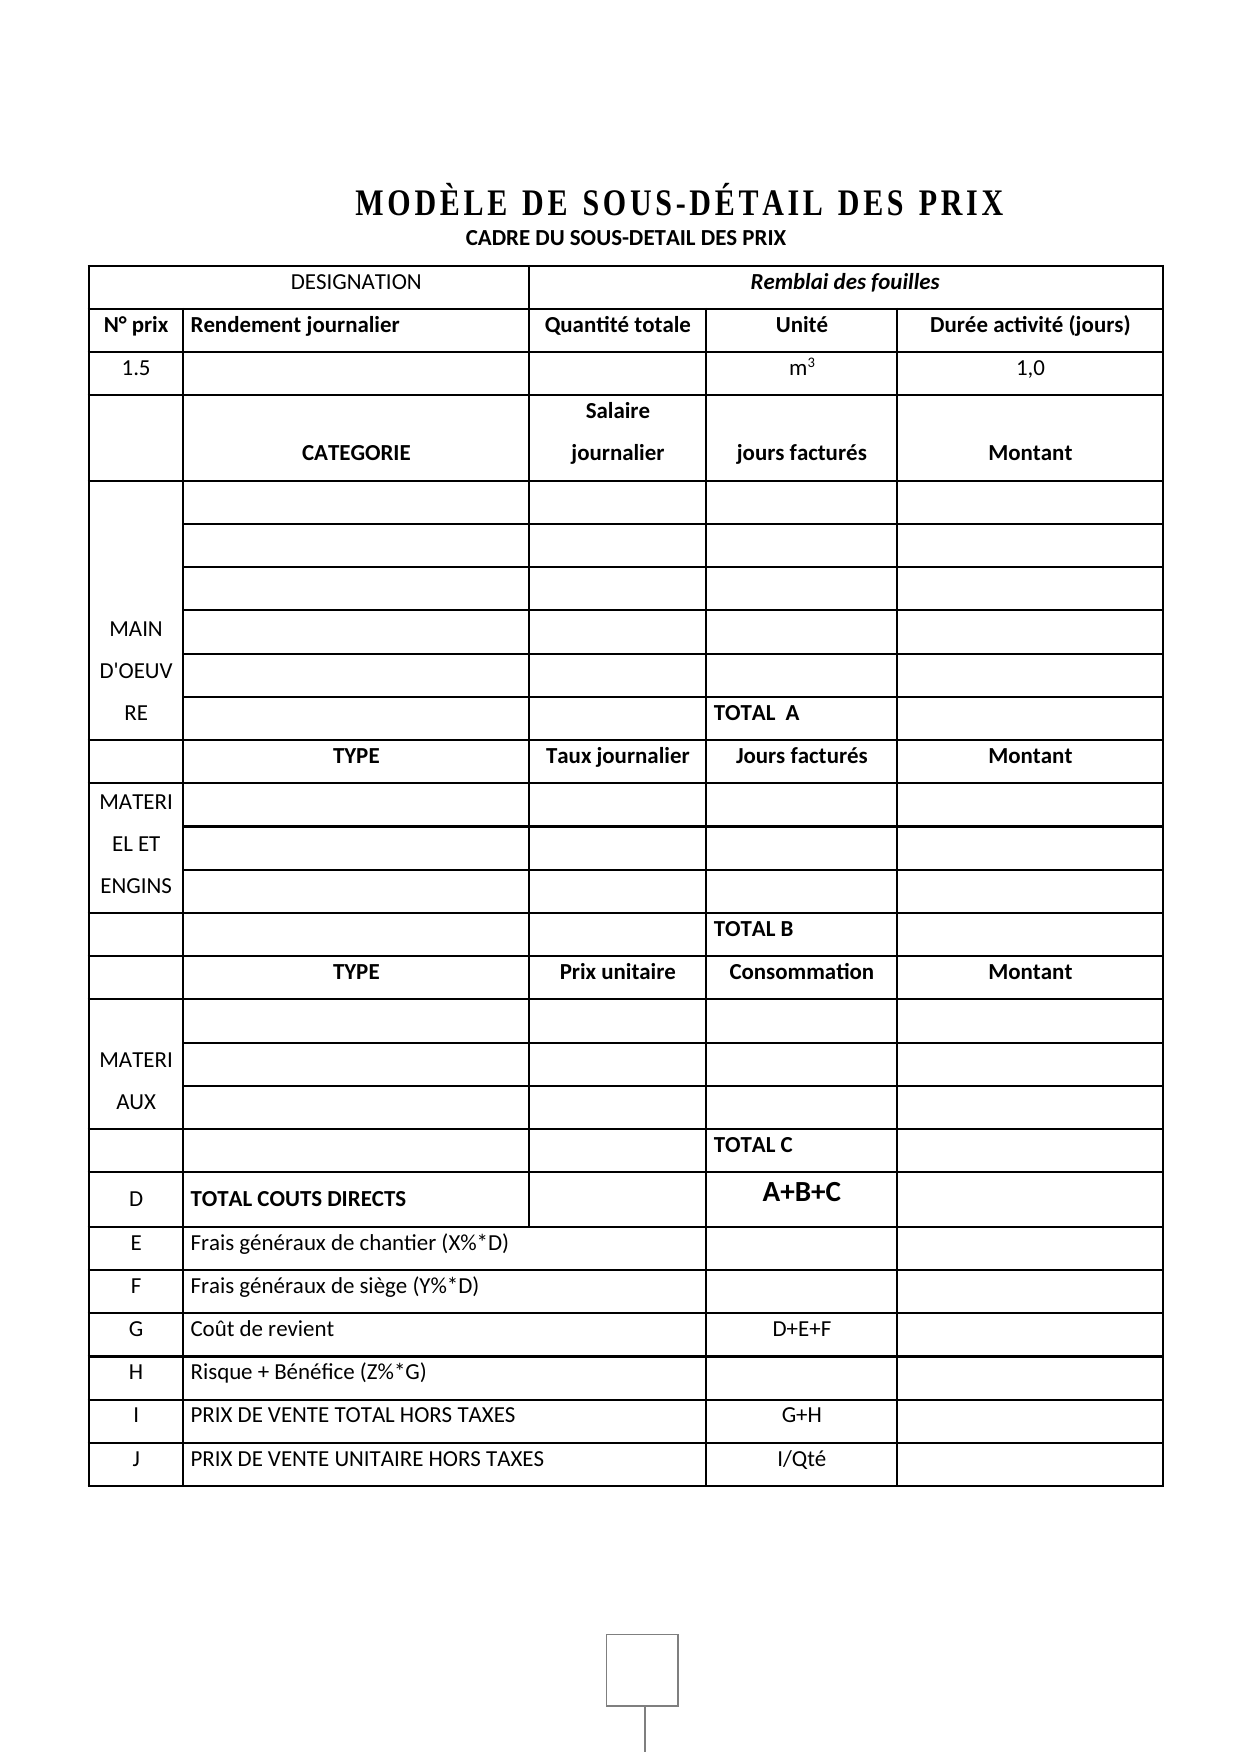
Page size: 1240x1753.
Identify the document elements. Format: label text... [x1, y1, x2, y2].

table_cell [530, 914, 705, 955]
table_cell Rendement journalier [184, 310, 528, 351]
table_cell [707, 1000, 896, 1042]
table_cell [530, 353, 705, 394]
table_cell [707, 784, 896, 825]
table_cell [898, 1000, 1162, 1042]
table_cell Prix unitaire [530, 957, 705, 998]
table_cell [707, 1087, 896, 1128]
table_cell TOTAL A [707, 698, 896, 739]
table_cell I/Qté [707, 1444, 896, 1485]
table_cell [530, 784, 705, 825]
table_cell E [90, 1228, 182, 1269]
table_cell [898, 1401, 1162, 1442]
table_cell [550, 1173, 705, 1226]
table_cell [898, 1173, 1162, 1226]
table_cell PRIX DE VENTE TOTAL HORS TAXES [184, 1401, 705, 1442]
table_cell Unité [707, 310, 896, 351]
table_cell [898, 1444, 1162, 1485]
table_cell [184, 1044, 528, 1085]
table_cell [898, 1087, 1162, 1128]
table_cell [898, 1130, 1162, 1171]
table_cell jours facturés [707, 396, 896, 479]
table_cell [707, 1228, 896, 1269]
table_cell [898, 1358, 1162, 1398]
table_cell [898, 828, 1162, 869]
table_cell MAIN D'OEUVRE [90, 482, 182, 739]
table_cell [898, 914, 1162, 955]
table_cell [707, 1044, 896, 1085]
table_cell [898, 698, 1162, 739]
table_cell [530, 568, 705, 609]
table_cell [90, 914, 182, 955]
table_cell G [90, 1314, 182, 1355]
table_cell [707, 871, 896, 912]
table_cell [898, 871, 1162, 912]
table_cell TOTAL B [707, 914, 896, 955]
table_header CADRE DU SOUS-DETAIL DES PRIX [89, 224, 1163, 265]
table_cell PRIX DE VENTE UNITAIRE HORS TAXES [184, 1444, 705, 1485]
table_cell [898, 525, 1162, 566]
table_cell [530, 482, 705, 523]
table_cell Frais généraux de chantier (X%*D) [184, 1228, 705, 1269]
table_cell D+E+F [707, 1314, 896, 1355]
table_cell [90, 396, 182, 479]
table_cell Frais généraux de siège (Y%*D) [184, 1271, 705, 1312]
table_cell [184, 1000, 528, 1042]
table_cell [898, 482, 1162, 523]
table_cell [530, 611, 705, 652]
table_cell 1.5 [90, 353, 182, 394]
table_cell m3 [707, 353, 896, 394]
table_cell [184, 482, 528, 523]
table_cell [90, 267, 183, 308]
table_cell [530, 655, 705, 696]
table_cell [707, 482, 896, 523]
table_cell TOTAL COUTS DIRECTS [184, 1173, 528, 1226]
table_cell [530, 1044, 705, 1085]
table_cell [898, 1228, 1162, 1269]
table_cell Coût de revient [184, 1314, 705, 1355]
table_cell Remblai des fouilles [530, 267, 1162, 308]
table_cell [184, 698, 528, 739]
table_cell Salaire journalier [530, 396, 705, 479]
table_cell Risque + Bénéfice (Z%*G) [184, 1358, 705, 1398]
table_cell Montant [898, 957, 1162, 998]
table_cell [550, 1087, 705, 1128]
table_cell [530, 1000, 705, 1042]
table_cell [898, 568, 1162, 609]
table_cell [90, 957, 182, 998]
table_cell [90, 741, 182, 782]
table_cell TOTAL C [707, 1130, 896, 1171]
table_cell [184, 871, 528, 912]
table_cell Consommation [707, 957, 896, 998]
table_cell [90, 1130, 182, 1171]
table_cell [184, 525, 528, 566]
table_cell [898, 655, 1162, 696]
table_cell Durée activité (jours) [898, 310, 1162, 351]
table_cell Jours facturés [707, 741, 896, 782]
table_cell D [90, 1173, 182, 1226]
table_cell [530, 1173, 550, 1226]
text Modèle de sous-détail des prix [118, 180, 1240, 223]
table_cell [707, 611, 896, 652]
table_cell [184, 611, 528, 652]
table_cell [898, 611, 1162, 652]
table_cell [184, 828, 528, 869]
table_cell [184, 353, 528, 394]
table_cell [530, 828, 705, 869]
table_cell [707, 568, 896, 609]
table_cell DESIGNATION [183, 267, 528, 308]
table_cell J [90, 1444, 182, 1485]
table_cell [530, 698, 705, 739]
table_cell [530, 1130, 705, 1171]
table_cell [707, 1271, 896, 1312]
table_cell H [90, 1358, 182, 1398]
table_cell Taux journalier [530, 741, 705, 782]
table_cell [707, 1358, 896, 1398]
table_cell A+B+C [707, 1173, 896, 1226]
table_cell [184, 914, 528, 955]
table_cell [530, 525, 705, 566]
table_cell Quantité totale [530, 310, 705, 351]
table_cell [707, 655, 896, 696]
table_cell N° prix [90, 310, 182, 351]
table_cell [707, 828, 896, 869]
table_cell Montant [898, 741, 1162, 782]
table_cell I [90, 1401, 182, 1442]
table_cell G+H [707, 1401, 896, 1442]
table_cell [184, 784, 528, 825]
table_cell [898, 784, 1162, 825]
table_cell [184, 1130, 528, 1171]
table_cell CATEGORIE [184, 396, 528, 479]
table_cell [184, 568, 528, 609]
table_cell [530, 871, 705, 912]
table_cell 1,0 [898, 353, 1162, 394]
table_cell [707, 525, 896, 566]
table_cell [898, 1314, 1162, 1355]
table_cell Montant [898, 396, 1162, 479]
table_cell F [90, 1271, 182, 1312]
table_cell TYPE [184, 957, 528, 998]
table_cell [530, 1087, 550, 1128]
table_cell [898, 1271, 1162, 1312]
table_cell [184, 1087, 528, 1128]
table_cell [184, 655, 528, 696]
table_cell [898, 1044, 1162, 1085]
table_cell MATERIEL ET ENGINS [90, 784, 182, 912]
table_cell TYPE [184, 741, 528, 782]
table_cell MATERIAUX [90, 1000, 182, 1128]
